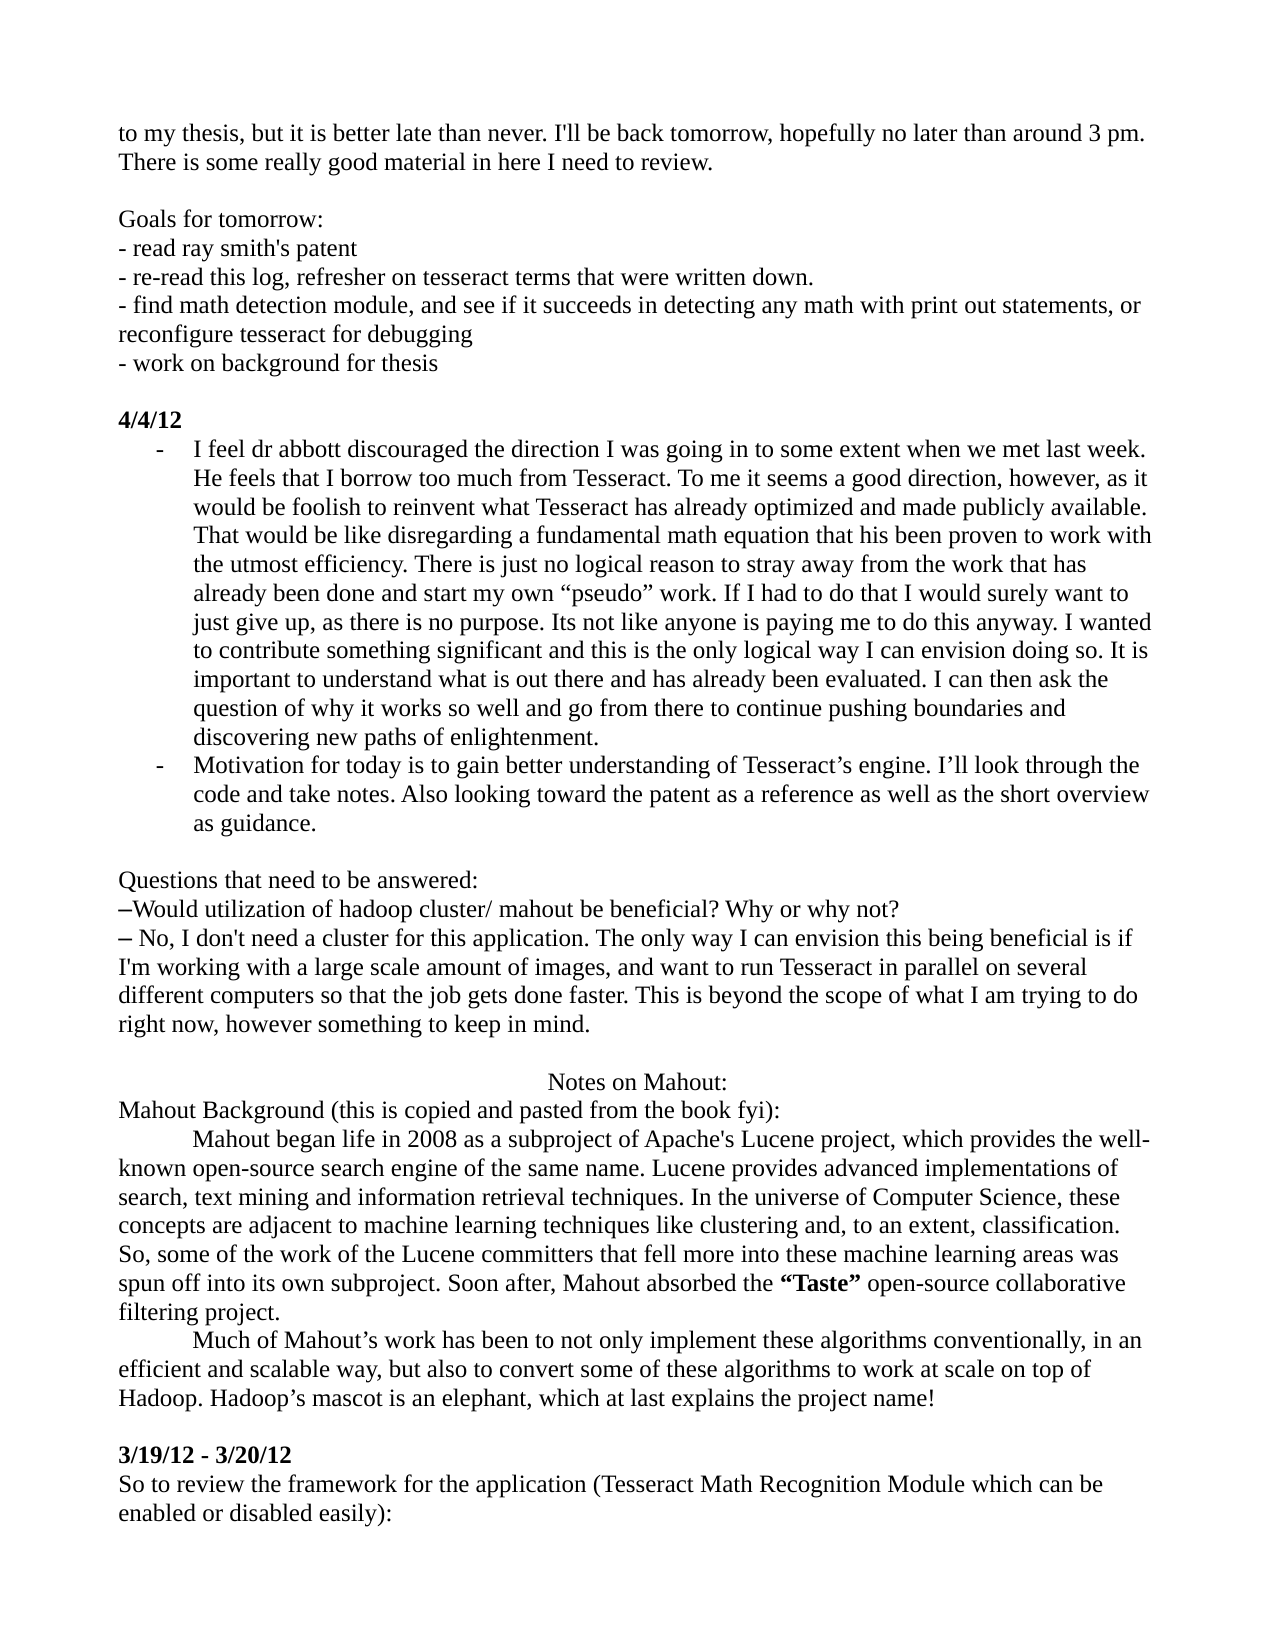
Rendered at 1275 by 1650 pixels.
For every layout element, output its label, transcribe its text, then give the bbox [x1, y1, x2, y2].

list No, I don't need a cluster for this application. The only way I can envision this being beneficial is if I'm working with a large scale amount of images, and want to run Tesseract in parallel on several different computers so that the job gets done faster. This is beyond the scope of what I am trying to do right now, however something to keep in mind. [118, 923, 1157, 1038]
text - work on background for thesis [118, 348, 1157, 377]
list I feel dr abbott discouraged the direction I was going in to some extent when we met last week. He feels that I borrow too much from Tesseract. To me it seems a good direction, however, as it would be foolish to reinvent what Tesseract has already optimized and made publicly available. That would be like disregarding a fundamental math equation that his been proven to work with the utmost efficiency. There is just no logical reason to stray away from the work that has already been done and start my own “pseudo” work. If I had to do that I would surely want to just give up, as there is no purpose. Its not like anyone is paying me to do this anyway. I wanted to contribute something significant and this is the only logical way I can envision doing so. It is important to understand what is out there and has already been evaluated. I can then ask the question of why it works so well and go from there to continue pushing boundaries and discovering new paths of enlightenment. [156, 434, 1157, 751]
text Mahout Background (this is copied and pasted from the book fyi): [118, 1096, 1157, 1124]
text 3/19/12 - 3/20/12 [118, 1441, 1157, 1469]
text to my thesis, but it is better late than never. I'll be back tomorrow, hopefully no later than around 3 pm. There is some really good material in here I need to review. [118, 118, 1157, 176]
list Motivation for today is to gain better understanding of Tesseract’s engine. I’ll look through the code and take notes. Also looking toward the patent as a reference as well as the short overview as guidance. [156, 751, 1157, 837]
text Much of Mahout’s work has been to not only implement these algorithms conventionally, in an efficient and scalable way, but also to convert some of these algorithms to work at scale on top of Hadoop. Hadoop’s mascot is an elephant, which at last explains the project name! [118, 1326, 1157, 1412]
text So to review the framework for the application (Tesseract Math Recognition Module which can be enabled or disabled easily): [118, 1469, 1157, 1527]
text - find math detection module, and see if it succeeds in detecting any math with print out statements, or reconfigure tesseract for debugging [118, 291, 1157, 348]
text Mahout began life in 2008 as a subproject of Apache's Lucene project, which provides the well-known open-source search engine of the same name. Lucene provides advanced implementations of search, text mining and information retrieval techniques. In the universe of Computer Science, these concepts are adjacent to machine learning techniques like clustering and, to an extent, classification. So, some of the work of the Lucene committers that fell more into these machine learning areas was spun off into its own subproject. Soon after, Mahout absorbed the “Taste” open-source collaborative filtering project. [118, 1124, 1157, 1326]
text Questions that need to be answered: [118, 866, 1157, 894]
text - read ray smith's patent [118, 233, 1157, 262]
text Notes on Mahout: [118, 1067, 1157, 1096]
text - re-read this log, refresher on tesseract terms that were written down. [118, 262, 1157, 291]
text 4/4/12 [118, 406, 1157, 434]
text Goals for tomorrow: [118, 204, 1157, 233]
list Would utilization of hadoop cluster/ mahout be beneficial? Why or why not? [118, 894, 1157, 923]
